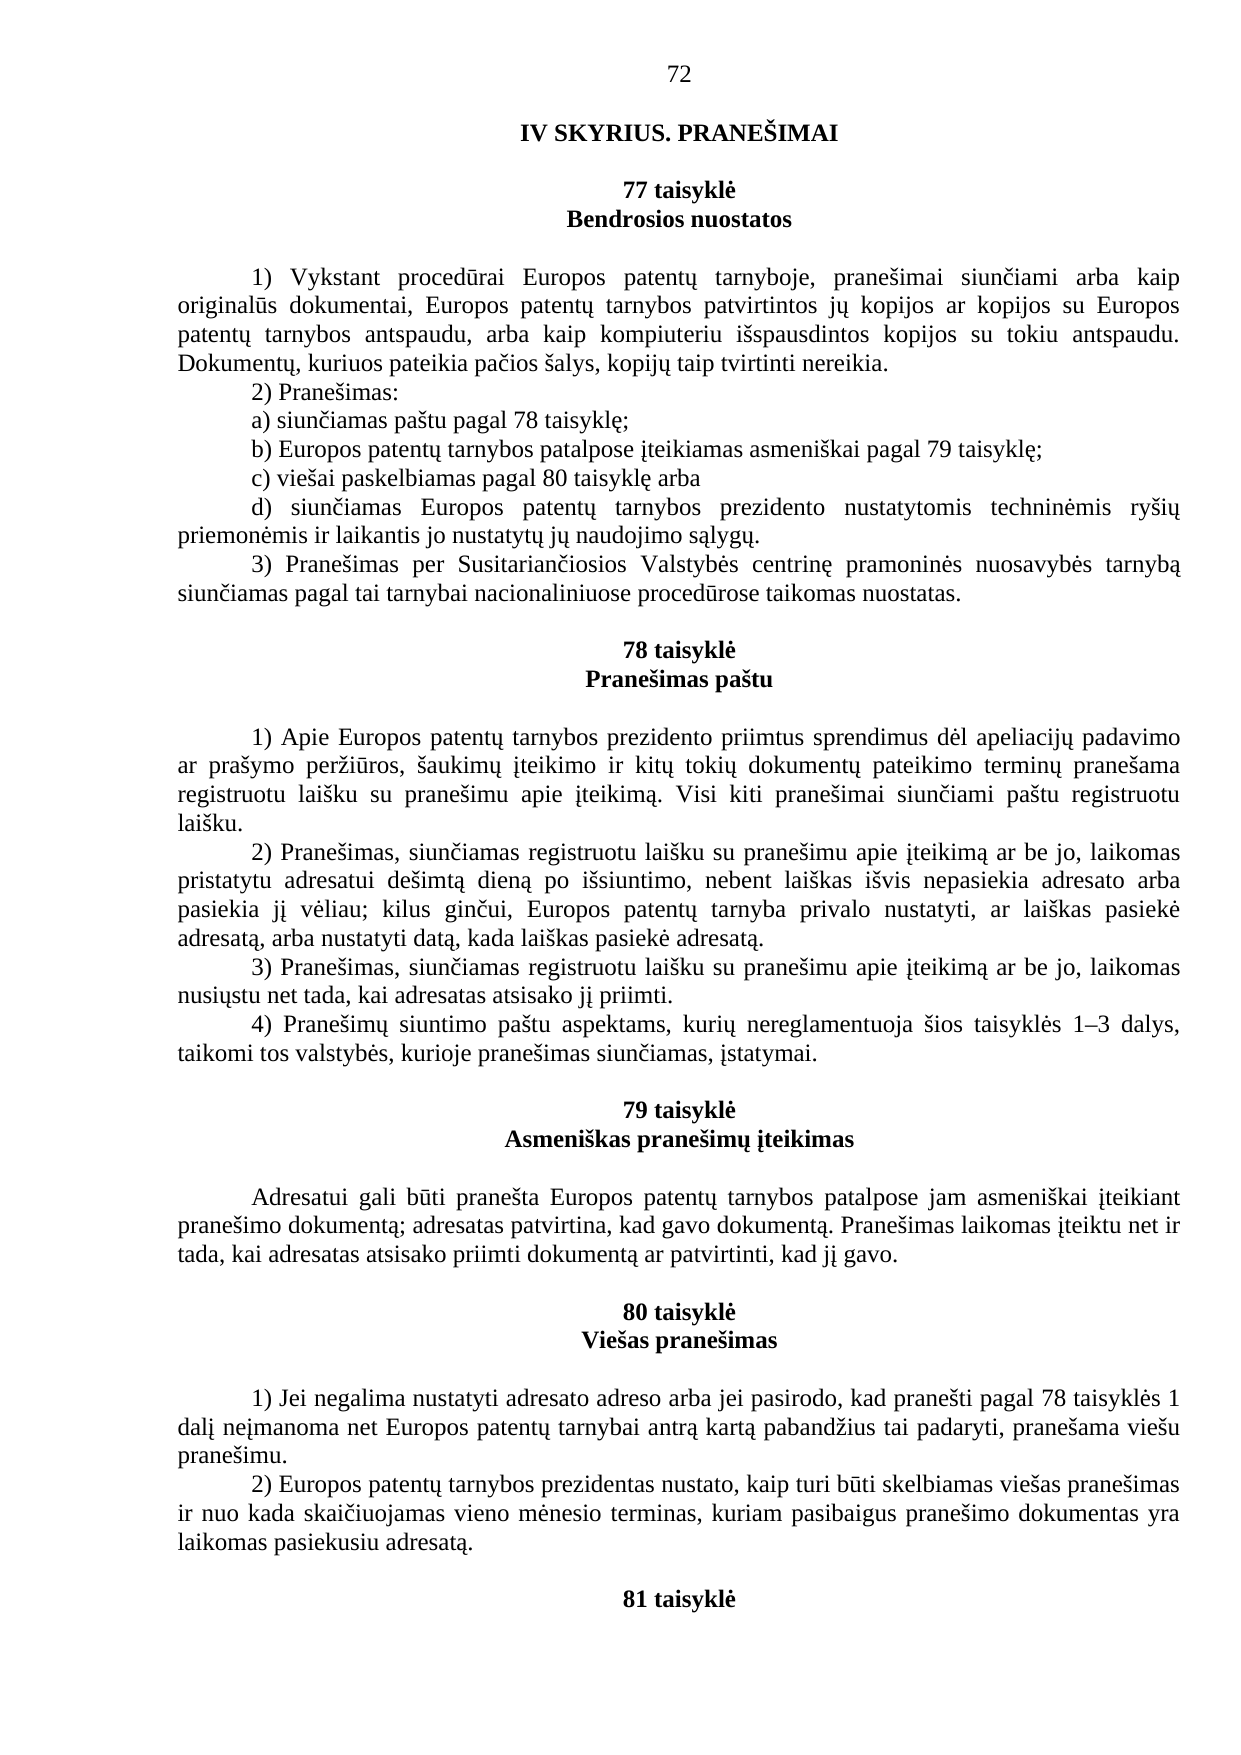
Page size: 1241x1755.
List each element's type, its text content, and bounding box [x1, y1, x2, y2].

text 78 taisyklė [177, 636, 1181, 664]
text 1) Vykstant procedūrai Europos patentų tarnyboje, pranešimai siunčiami arba kaip originalūs dokumentai, Europos patentų tarnybos patvirtintos jų kopijos ar kopijos su Europos patentų tarnybos antspaudu, arba kaip kompiuteriu išspausdintos kopijos su tokiu antspaudu. Dokumentų, kuriuos pateikia pačios šalys, kopijų taip tvirtinti nereikia. [177, 262, 1181, 377]
text 3) Pranešimas, siunčiamas registruotu laišku su pranešimu apie įteikimą ar be jo, laikomas nusiųstu net tada, kai adresatas atsisako jį priimti. [177, 952, 1181, 1009]
text 80 taisyklė [177, 1297, 1181, 1326]
text 81 taisyklė [177, 1584, 1181, 1613]
text IV skyrius. Pranešimai [177, 118, 1181, 147]
text 79 taisyklė [177, 1096, 1181, 1124]
text 2) Europos patentų tarnybos prezidentas nustato, kaip turi būti skelbiamas viešas pranešimas ir nuo kada skaičiuojamas vieno mėnesio terminas, kuriam pasibaigus pranešimo dokumentas yra laikomas pasiekusiu adresatą. [177, 1469, 1181, 1556]
text 4) Pranešimų siuntimo paštu aspektams, kurių nereglamentuoja šios taisyklės 1–3 dalys, taikomi tos valstybės, kurioje pranešimas siunčiamas, įstatymai. [177, 1009, 1181, 1067]
text 2) Pranešimas, siunčiamas registruotu laišku su pranešimu apie įteikimą ar be jo, laikomas pristatytu adresatui dešimtą dieną po išsiuntimo, nebent laiškas išvis nepasiekia adresato arba pasiekia jį vėliau; kilus ginčui, Europos patentų tarnyba privalo nustatyti, ar laiškas pasiekė adresatą, arba nustatyti datą, kada laiškas pasiekė adresatą. [177, 837, 1181, 952]
text 2) Pranešimas: [177, 377, 1181, 406]
text c) viešai paskelbiamas pagal 80 taisyklę arba [177, 463, 1181, 492]
text d) siunčiamas Europos patentų tarnybos prezidento nustatytomis techninėmis ryšių priemonėmis ir laikantis jo nustatytų jų naudojimo sąlygų. [177, 492, 1181, 549]
text 1) Apie Europos patentų tarnybos prezidento priimtus sprendimus dėl apeliacijų padavimo ar prašymo peržiūros, šaukimų įteikimo ir kitų tokių dokumentų pateikimo terminų pranešama registruotu laišku su pranešimu apie įteikimą. Visi kiti pranešimai siunčiami paštu registruotu laišku. [177, 722, 1181, 837]
text a) siunčiamas paštu pagal 78 taisyklę; [177, 406, 1181, 434]
text Pranešimas paštu [177, 664, 1181, 693]
text 3) Pranešimas per Susitariančiosios Valstybės centrinę pramoninės nuosavybės tarnybą siunčiamas pagal tai tarnybai nacionaliniuose procedūrose taikomas nuostatas. [177, 549, 1181, 607]
text b) Europos patentų tarnybos patalpose įteikiamas asmeniškai pagal 79 taisyklę; [177, 434, 1181, 463]
text Adresatui gali būti pranešta Europos patentų tarnybos patalpose jam asmeniškai įteikiant pranešimo dokumentą; adresatas patvirtina, kad gavo dokumentą. Pranešimas laikomas įteiktu net ir tada, kai adresatas atsisako priimti dokumentą ar patvirtinti, kad jį gavo. [177, 1182, 1181, 1268]
text Viešas pranešimas [177, 1326, 1181, 1354]
text 1) Jei negalima nustatyti adresato adreso arba jei pasirodo, kad pranešti pagal 78 taisyklės 1 dalį neįmanoma net Europos patentų tarnybai antrą kartą pabandžius tai padaryti, pranešama viešu pranešimu. [177, 1383, 1181, 1469]
text Asmeniškas pranešimų įteikimas [177, 1124, 1181, 1153]
text 77 taisyklė [177, 176, 1181, 204]
text Bendrosios nuostatos [177, 204, 1181, 233]
